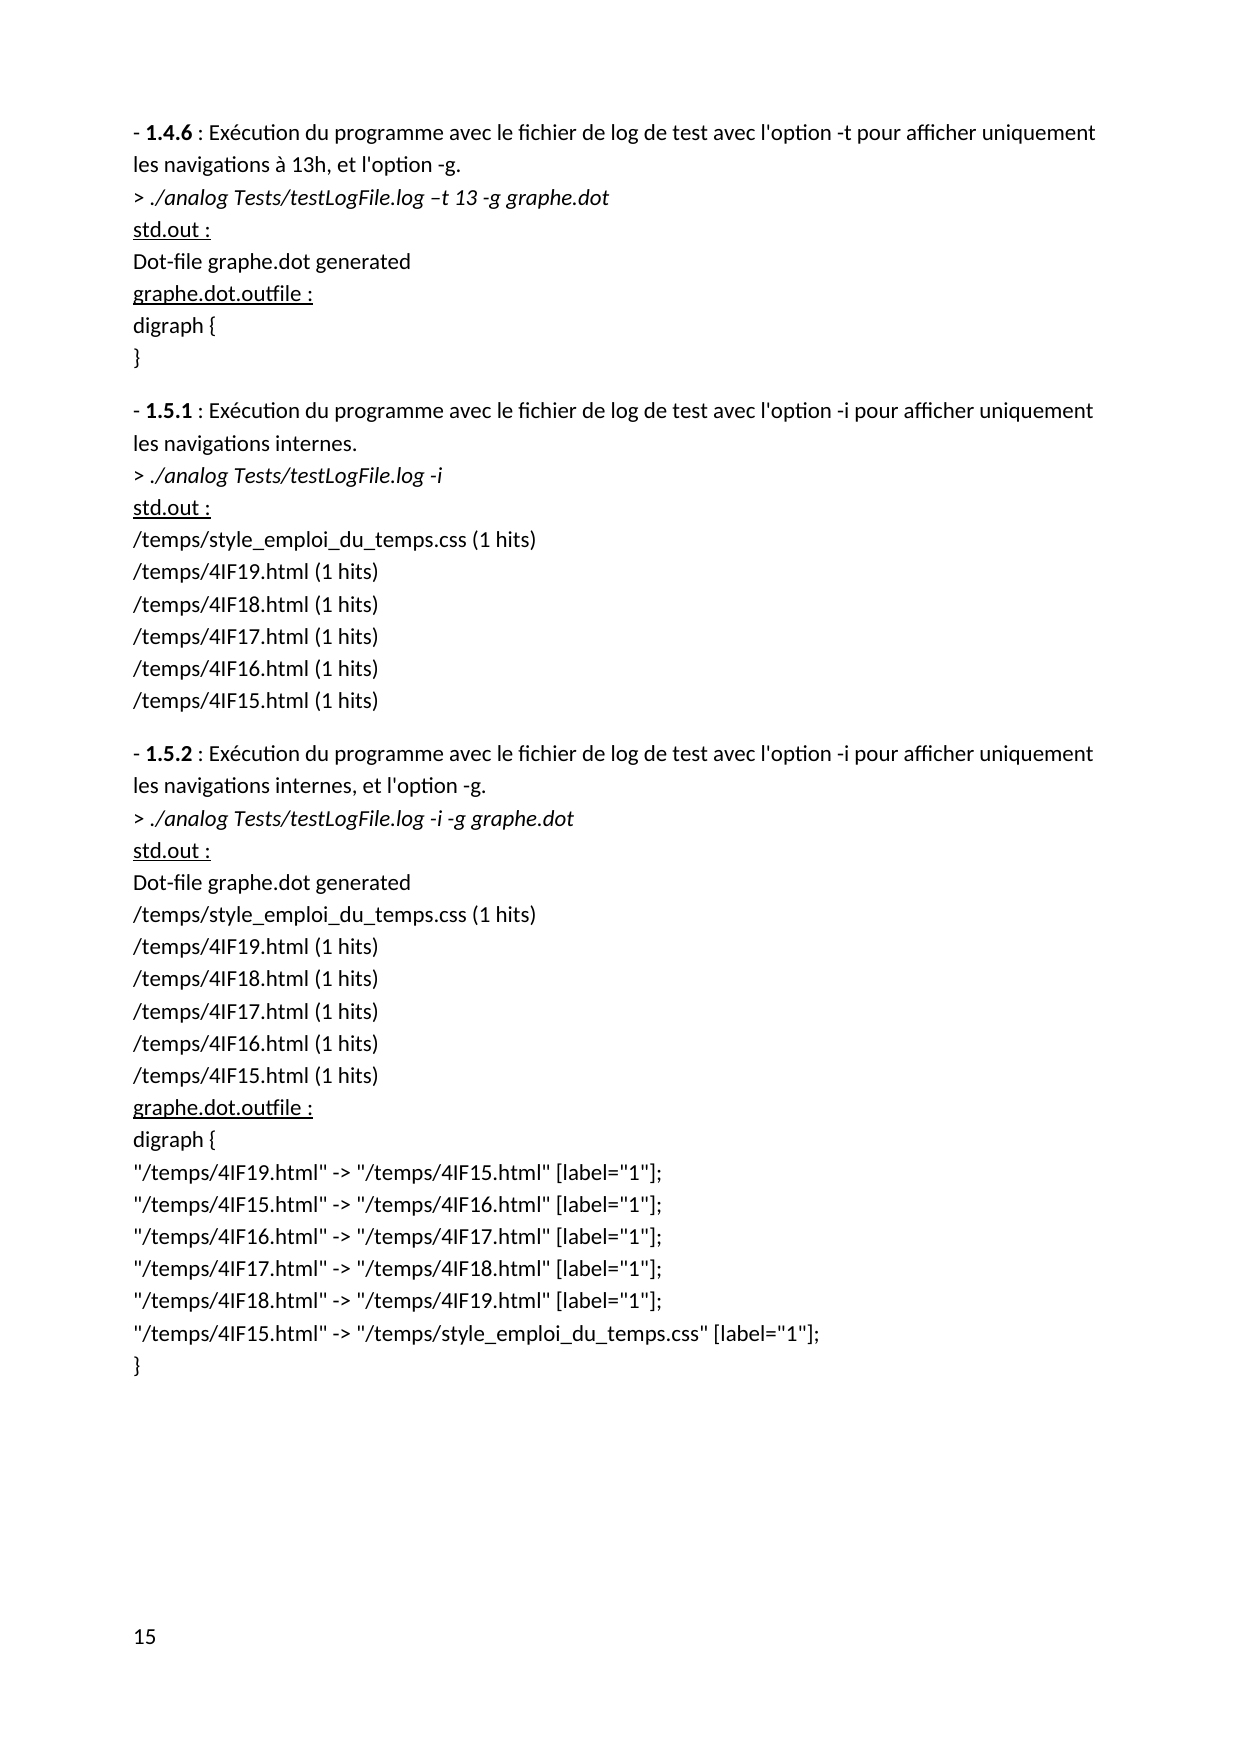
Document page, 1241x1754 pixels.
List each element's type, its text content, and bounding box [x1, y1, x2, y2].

list - 1.5.1 : Exécution du programme avec le fichier de log de test avec l'option -i pour afficher uniquement les navigations internes. > ./analog Tests/testLogFile.log -i std.out : /temps/style_emploi_du_temps.css (1 hits) /temps/4IF19.html (1 hits) /temps/4IF18.html (1 hits) /temps/4IF17.html (1 hits) /temps/4IF16.html (1 hits) /temps/4IF15.html (1 hits) [133, 397, 1122, 714]
list - 1.4.6 : Exécution du programme avec le fichier de log de test avec l'option -t pour afficher uniquement les navigations à 13h, et l'option -g. > ./analog Tests/testLogFile.log –t 13 -g graphe.dot std.out : Dot-file graphe.dot generated graphe.dot.outfile : digraph { } [133, 118, 1122, 372]
list - 1.5.2 : Exécution du programme avec le fichier de log de test avec l'option -i pour afficher uniquement les navigations internes, et l'option -g. > ./analog Tests/testLogFile.log -i -g graphe.dot std.out : Dot-file graphe.dot generated /temps/style_emploi_du_temps.css (1 hits) /temps/4IF19.html (1 hits) /temps/4IF18.html (1 hits) /temps/4IF17.html (1 hits) /temps/4IF16.html (1 hits) /temps/4IF15.html (1 hits) graphe.dot.outfile : digraph { "/temps/4IF19.html" -> "/temps/4IF15.html" [label="1"]; "/temps/4IF15.html" -> "/temps/4IF16.html" [label="1"]; "/temps/4IF16.html" -> "/temps/4IF17.html" [label="1"]; "/temps/4IF17.html" -> "/temps/4IF18.html" [label="1"]; "/temps/4IF18.html" -> "/temps/4IF19.html" [label="1"]; "/temps/4IF15.html" -> "/temps/style_emploi_du_temps.css" [label="1"]; } [133, 739, 1122, 1379]
